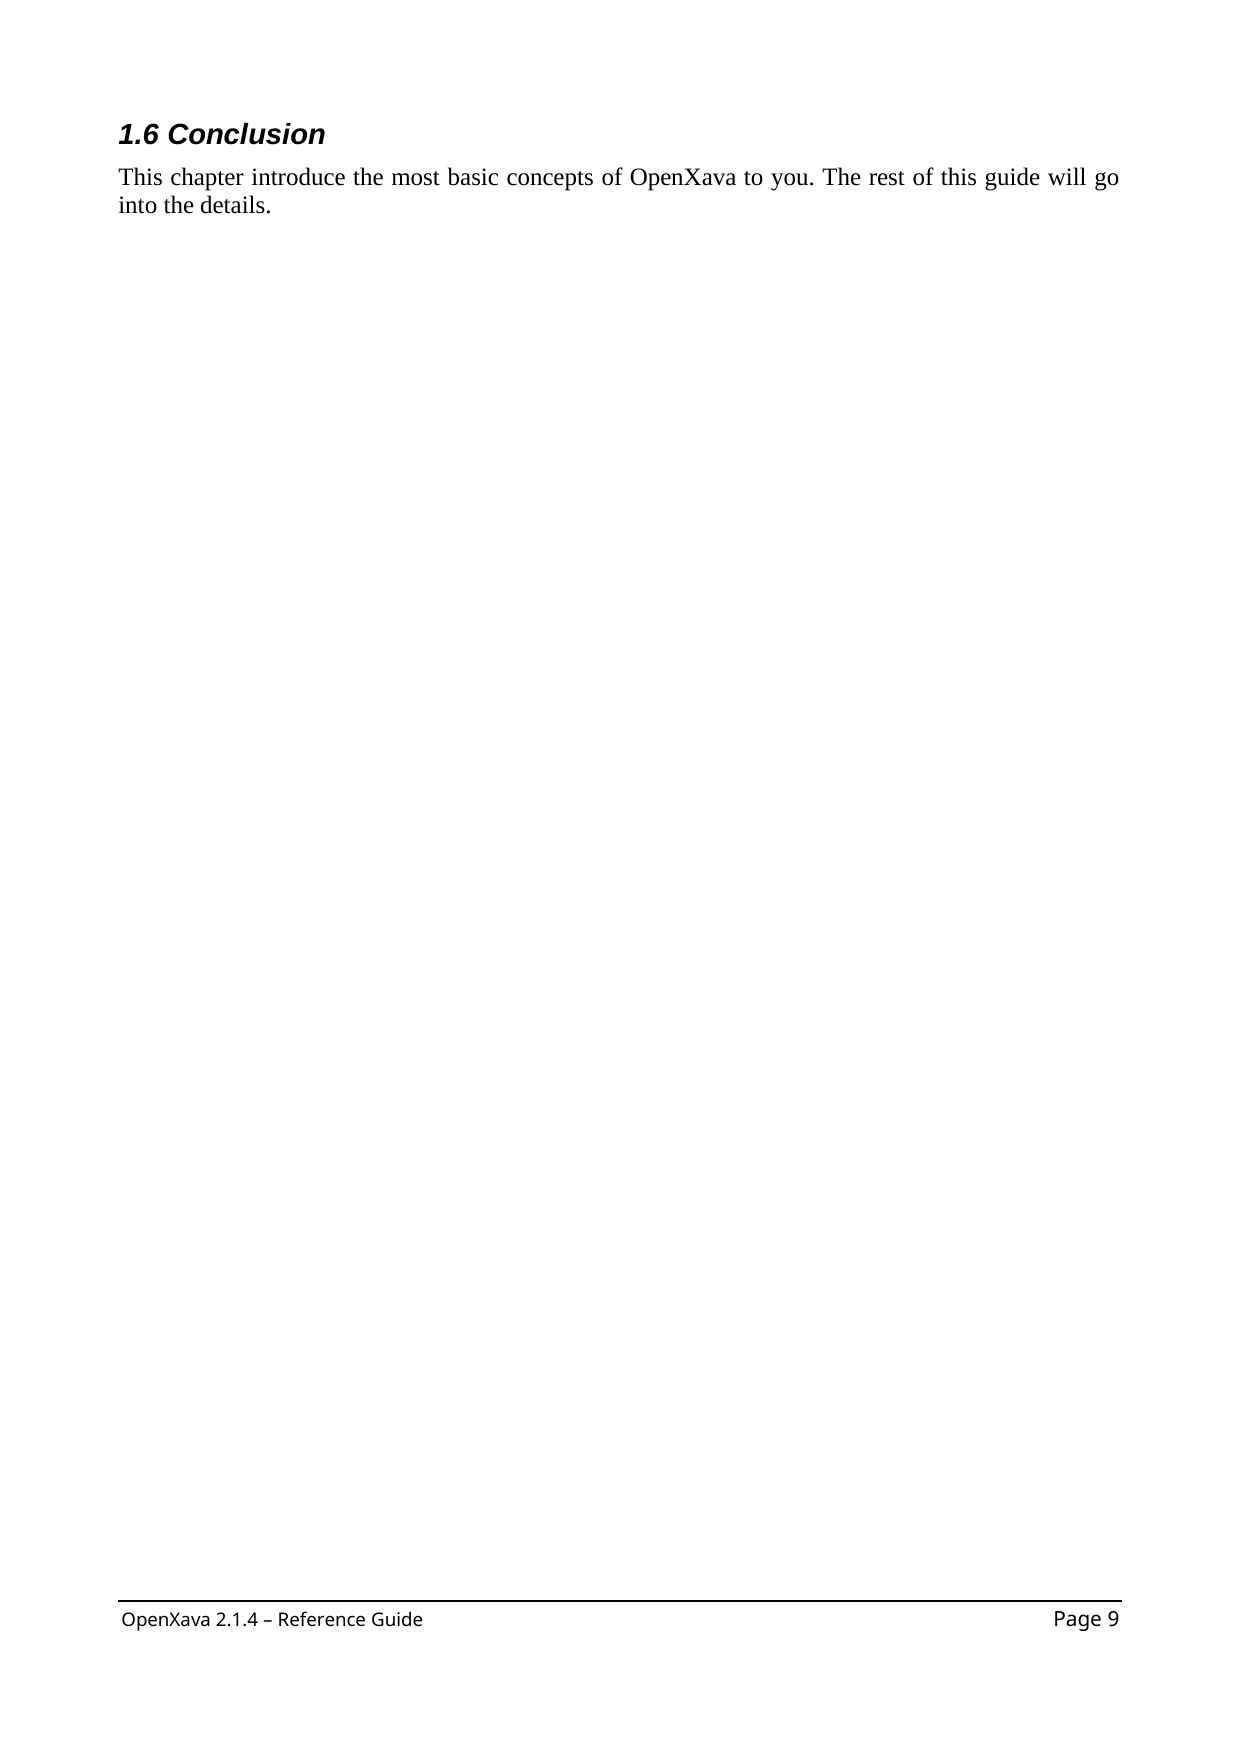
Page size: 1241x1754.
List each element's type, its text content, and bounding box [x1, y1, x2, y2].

text This chapter introduce the most basic concepts of OpenXava to you. The rest of this guide will go into the details. [118, 163, 1122, 219]
subtitle Conclusion [118, 118, 1122, 151]
